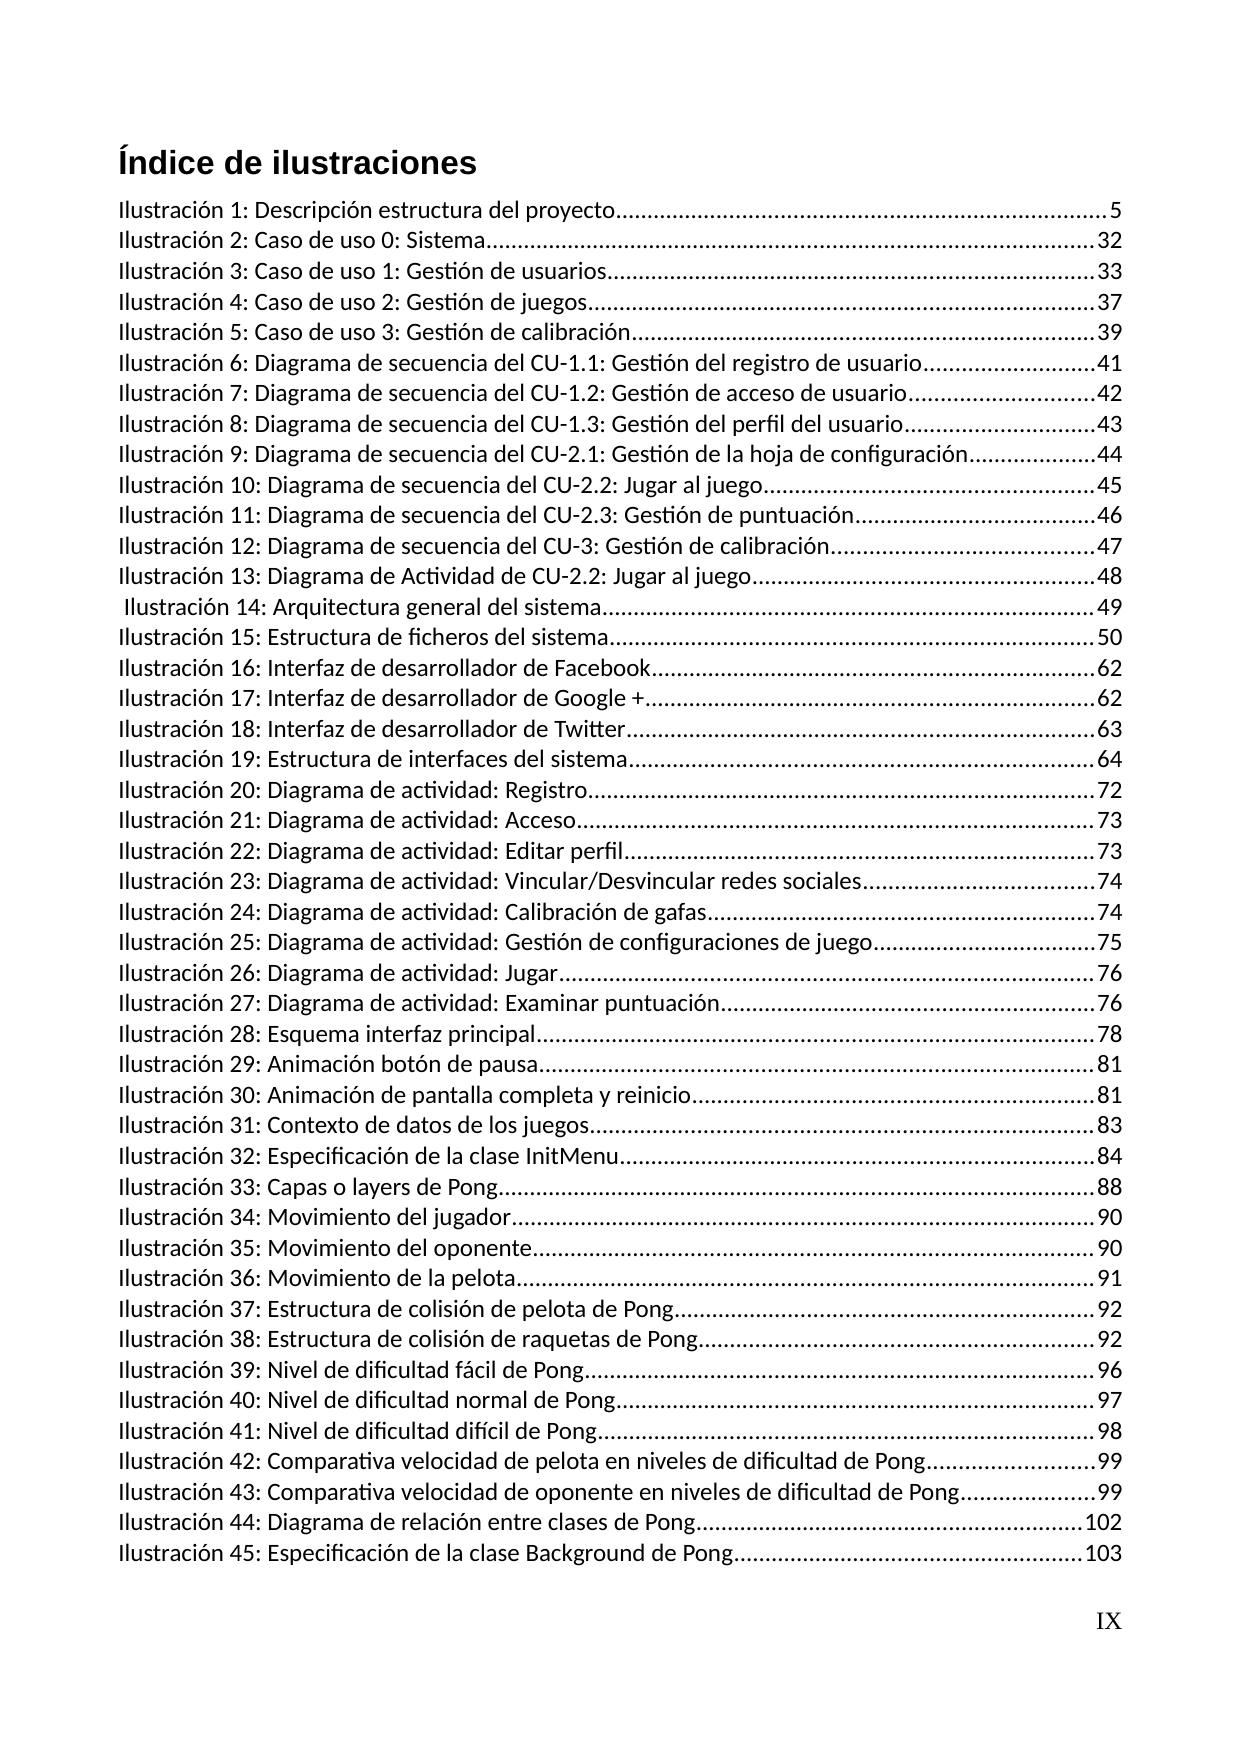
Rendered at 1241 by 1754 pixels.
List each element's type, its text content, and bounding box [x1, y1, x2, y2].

text Ilustración 1: Descripción estructura del proyecto 5 [118, 194, 1122, 224]
text Ilustración 14: Arquitectura general del sistema 49 [118, 591, 1122, 621]
text Ilustración 17: Interfaz de desarrollador de Google + 62 [118, 682, 1122, 713]
text Ilustración 45: Especificación de la clase Background de Pong 103 [118, 1537, 1122, 1567]
text Ilustración 30: Animación de pantalla completa y reinicio 81 [118, 1079, 1122, 1110]
text Ilustración 37: Estructura de colisión de pelota de Pong 92 [118, 1293, 1122, 1323]
text Ilustración 22: Diagrama de actividad: Editar perfil 73 [118, 835, 1122, 866]
text Ilustración 10: Diagrama de secuencia del CU-2.2: Jugar al juego 45 [118, 469, 1122, 499]
text Ilustración 35: Movimiento del oponente 90 [118, 1232, 1122, 1262]
text Ilustración 4: Caso de uso 2: Gestión de juegos 37 [118, 286, 1122, 316]
text Ilustración 27: Diagrama de actividad: Examinar puntuación 76 [118, 988, 1122, 1018]
text Ilustración 5: Caso de uso 3: Gestión de calibración 39 [118, 316, 1122, 347]
text Ilustración 23: Diagrama de actividad: Vincular/Desvincular redes sociales 74 [118, 866, 1122, 896]
text Ilustración 41: Nivel de dificultad difícil de Pong 98 [118, 1415, 1122, 1445]
text Ilustración 40: Nivel de dificultad normal de Pong 97 [118, 1384, 1122, 1415]
text Ilustración 32: Especificación de la clase InitMenu 84 [118, 1140, 1122, 1171]
text Ilustración 29: Animación botón de pausa 81 [118, 1049, 1122, 1079]
text Ilustración 44: Diagrama de relación entre clases de Pong 102 [118, 1506, 1122, 1537]
text Ilustración 6: Diagrama de secuencia del CU-1.1: Gestión del registro de usuario 41 [118, 347, 1122, 377]
text Ilustración 26: Diagrama de actividad: Jugar 76 [118, 957, 1122, 988]
text Ilustración 43: Comparativa velocidad de oponente en niveles de dificultad de Pong 99 [118, 1476, 1122, 1506]
text Ilustración 11: Diagrama de secuencia del CU-2.3: Gestión de puntuación 46 [118, 499, 1122, 530]
text Ilustración 34: Movimiento del jugador 90 [118, 1201, 1122, 1232]
text Ilustración 18: Interfaz de desarrollador de Twitter 63 [118, 713, 1122, 743]
text Ilustración 21: Diagrama de actividad: Acceso 73 [118, 804, 1122, 835]
text Ilustración 38: Estructura de colisión de raquetas de Pong 92 [118, 1323, 1122, 1354]
text Ilustración 24: Diagrama de actividad: Calibración de gafas 74 [118, 896, 1122, 927]
text Ilustración 39: Nivel de dificultad fácil de Pong 96 [118, 1354, 1122, 1384]
text Ilustración 20: Diagrama de actividad: Registro 72 [118, 774, 1122, 804]
text Ilustración 13: Diagrama de Actividad de CU-2.2: Jugar al juego 48 [118, 560, 1122, 591]
text Ilustración 33: Capas o layers de Pong 88 [118, 1171, 1122, 1201]
text Ilustración 8: Diagrama de secuencia del CU-1.3: Gestión del perfil del usuario 43 [118, 408, 1122, 438]
text Ilustración 25: Diagrama de actividad: Gestión de configuraciones de juego 75 [118, 927, 1122, 957]
text Ilustración 2: Caso de uso 0: Sistema 32 [118, 224, 1122, 255]
text Ilustración 28: Esquema interfaz principal 78 [118, 1018, 1122, 1049]
text Ilustración 31: Contexto de datos de los juegos 83 [118, 1110, 1122, 1140]
text Ilustración 19: Estructura de interfaces del sistema 64 [118, 743, 1122, 774]
text Ilustración 42: Comparativa velocidad de pelota en niveles de dificultad de Pong 99 [118, 1445, 1122, 1476]
subtitle Índice de ilustraciones [118, 143, 1122, 182]
text Ilustración 16: Interfaz de desarrollador de Facebook 62 [118, 652, 1122, 682]
text Ilustración 12: Diagrama de secuencia del CU-3: Gestión de calibración 47 [118, 530, 1122, 560]
text Ilustración 9: Diagrama de secuencia del CU-2.1: Gestión de la hoja de configuración 44 [118, 438, 1122, 469]
text Ilustración 3: Caso de uso 1: Gestión de usuarios 33 [118, 255, 1122, 286]
text Ilustración 7: Diagrama de secuencia del CU-1.2: Gestión de acceso de usuario 42 [118, 377, 1122, 408]
text Ilustración 36: Movimiento de la pelota 91 [118, 1262, 1122, 1293]
text Ilustración 15: Estructura de ficheros del sistema 50 [118, 621, 1122, 652]
